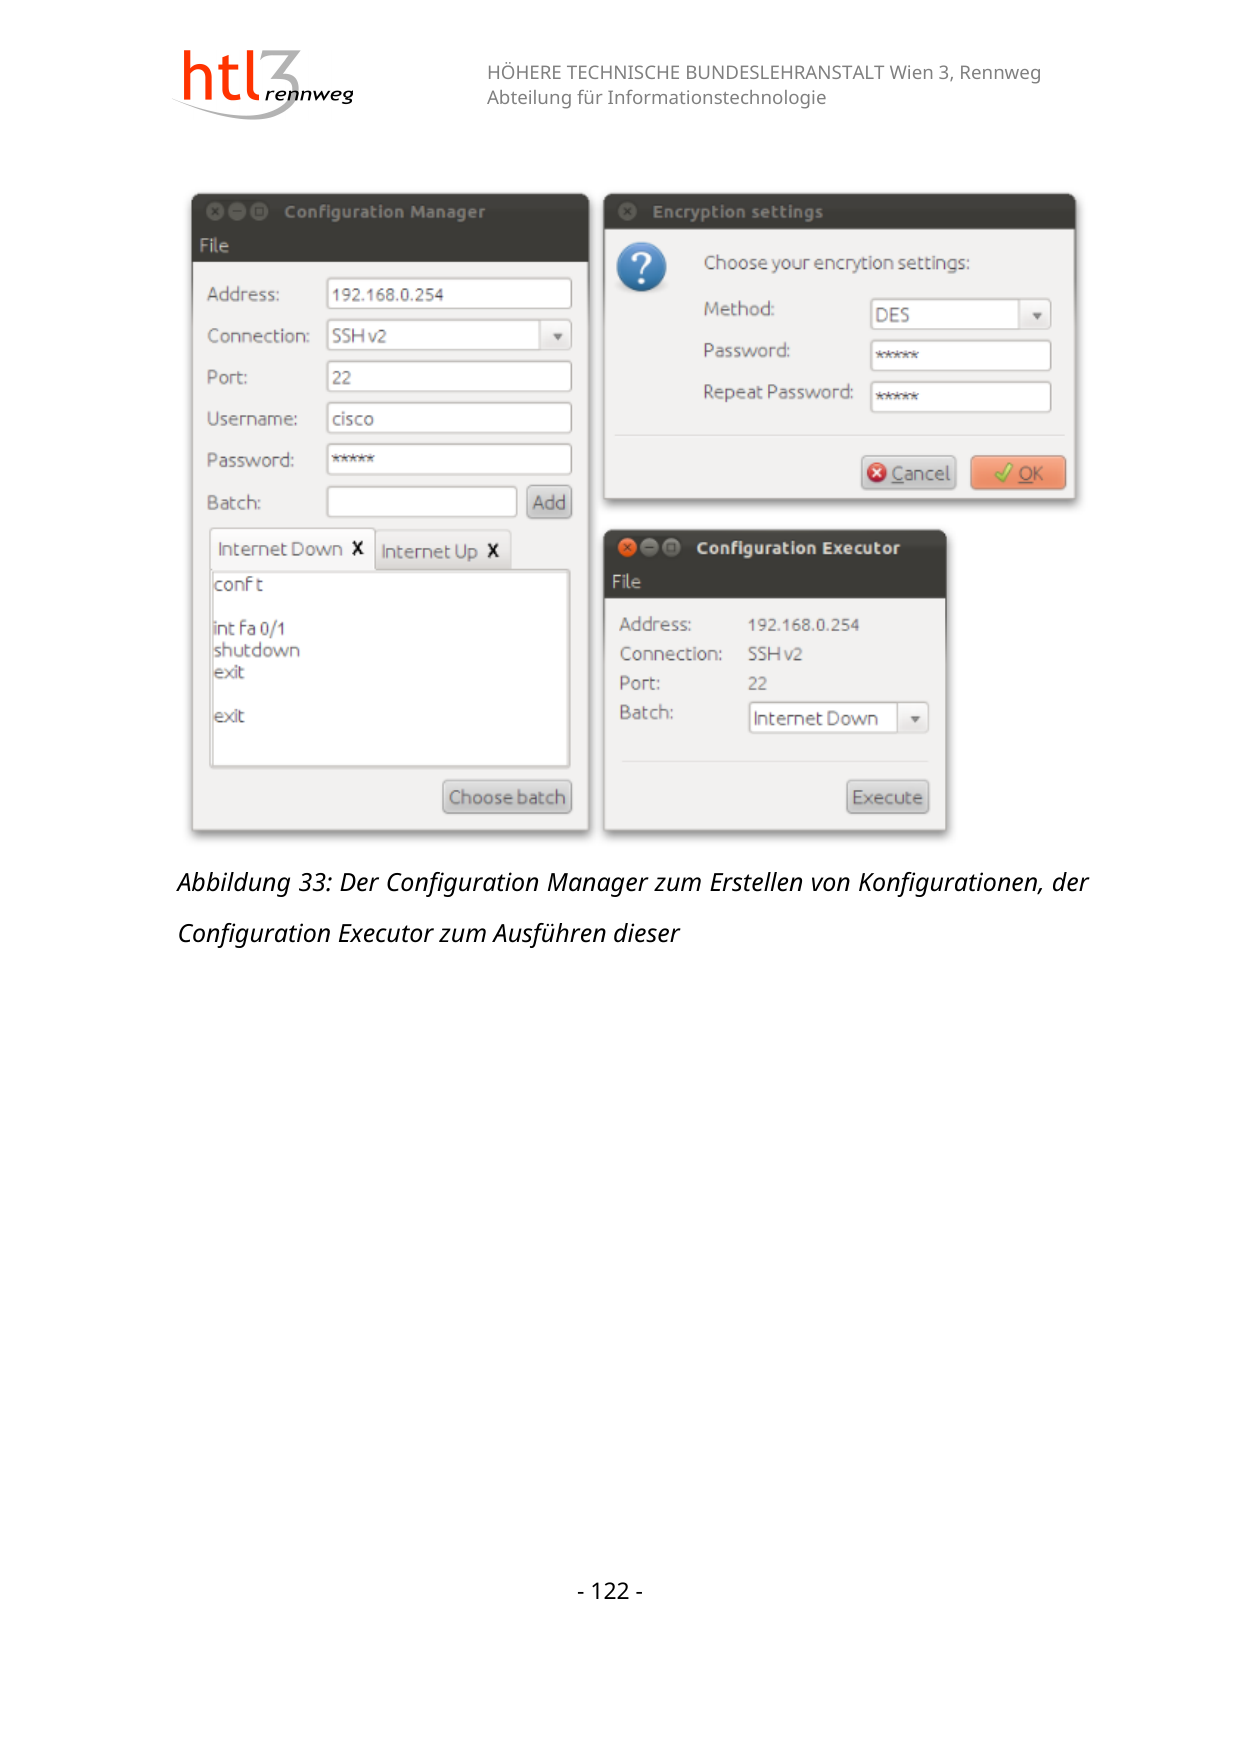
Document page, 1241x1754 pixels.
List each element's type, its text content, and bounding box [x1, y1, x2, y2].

picture [177, 178, 1093, 848]
text Abbildung 33: Der Configuration Manager zum Erstellen von Konfigurationen, der Configuration Executor zum Ausführen dieser [177, 848, 1092, 949]
picture [171, 50, 353, 120]
